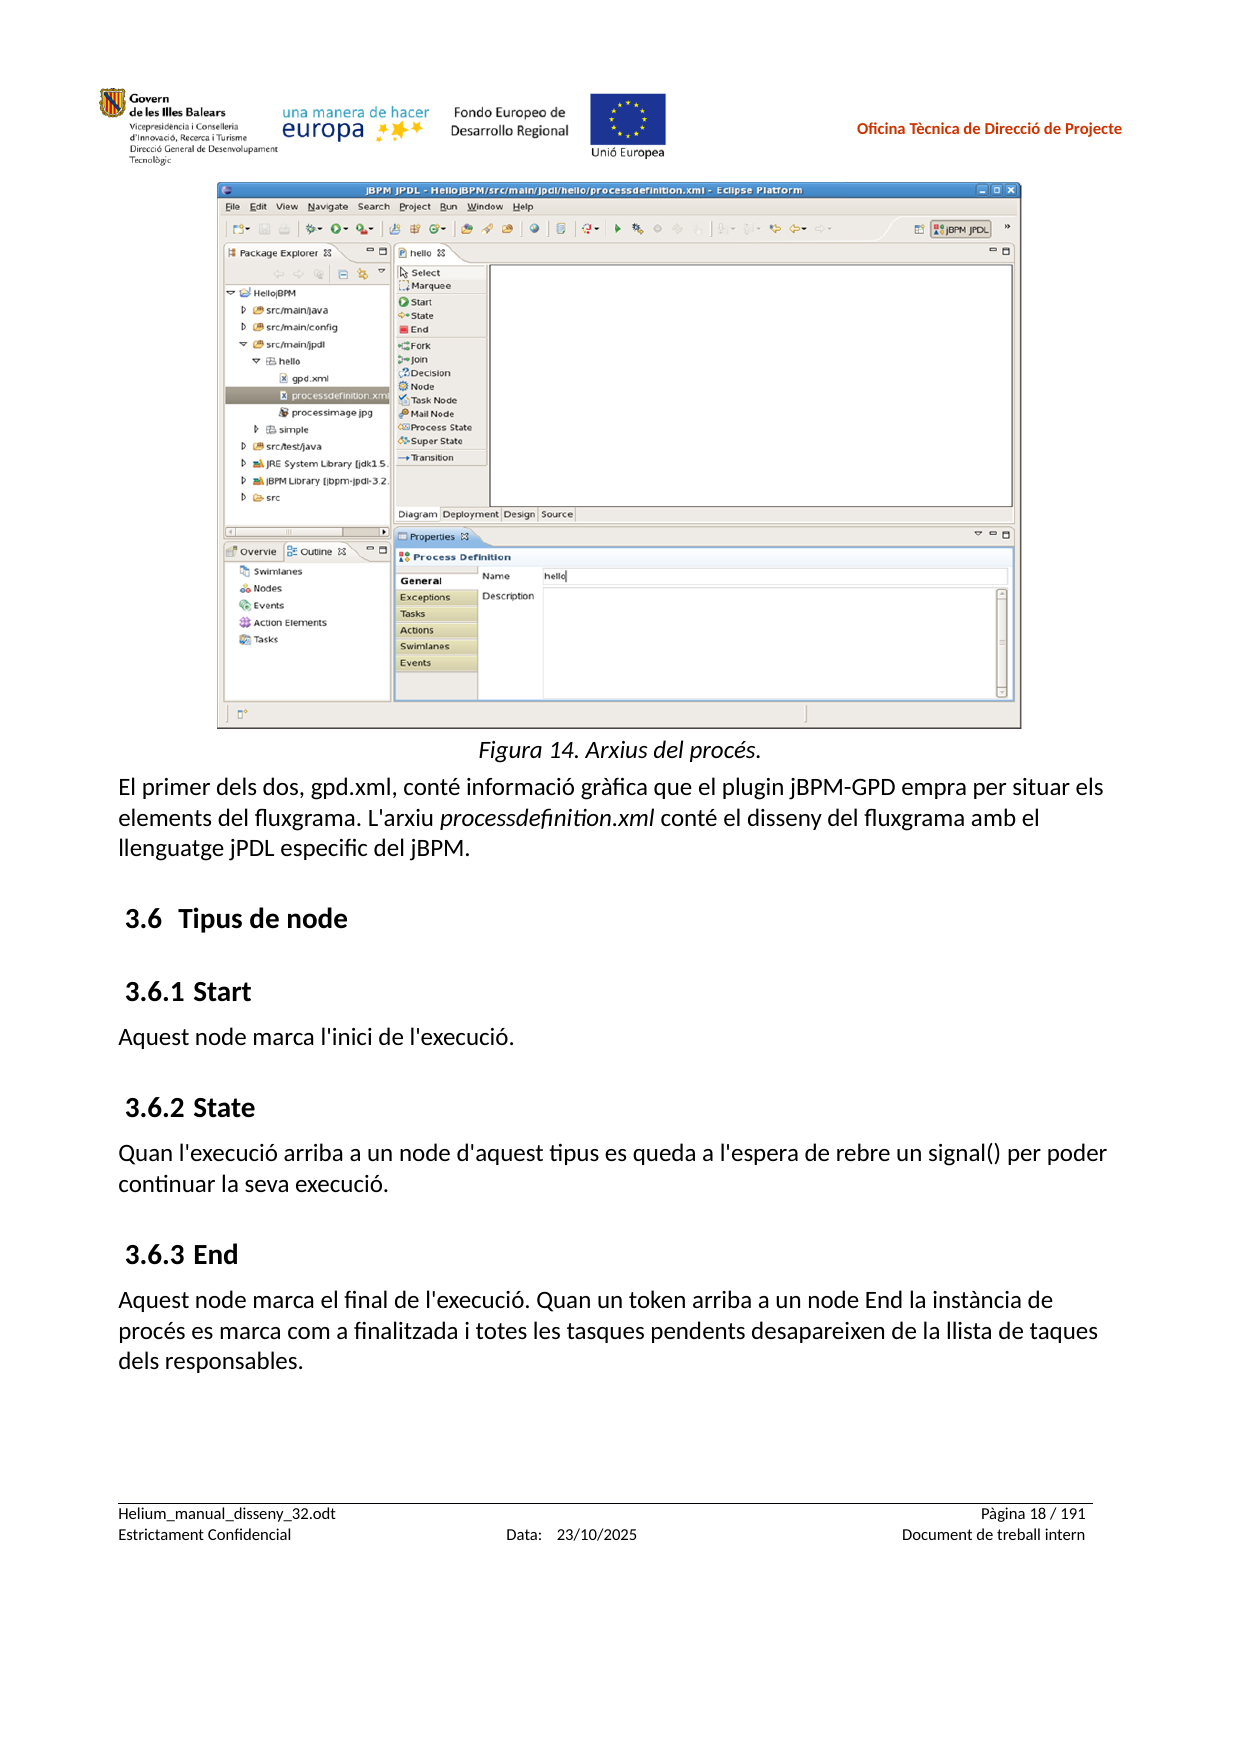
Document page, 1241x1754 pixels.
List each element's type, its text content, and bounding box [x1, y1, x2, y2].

text Figura 14. Arxius del procés. [175, 734, 1065, 764]
text El primer dels dos, gpd.xml, conté informació gràfica que el plugin jBPM-GPD empra per situar els elements del fluxgrama. L'arxiu processdefinition.xml conté el disseny del fluxgrama amb el llenguatge jPDL especific del jBPM. [118, 168, 1122, 863]
subtitle Tipus de node [118, 900, 1122, 936]
subtitle End [118, 1236, 1122, 1272]
picture [215, 180, 1025, 734]
text Quan l'execució arriba a un node d'aquest tipus es queda a l'espera de rebre un signal() per poder continuar la seva execució. [118, 1138, 1122, 1199]
subtitle State [118, 1089, 1122, 1125]
text Aquest node marca el final de l'execució. Quan un token arriba a un node End la instància de procés es marca com a finalitzada i totes les tasques pendents desapareixen de la llista de taques dels responsables. [118, 1284, 1122, 1376]
picture [99, 87, 668, 166]
text Aquest node marca l'inici de l'execució. [118, 1021, 1122, 1052]
subtitle Start [118, 973, 1122, 1009]
